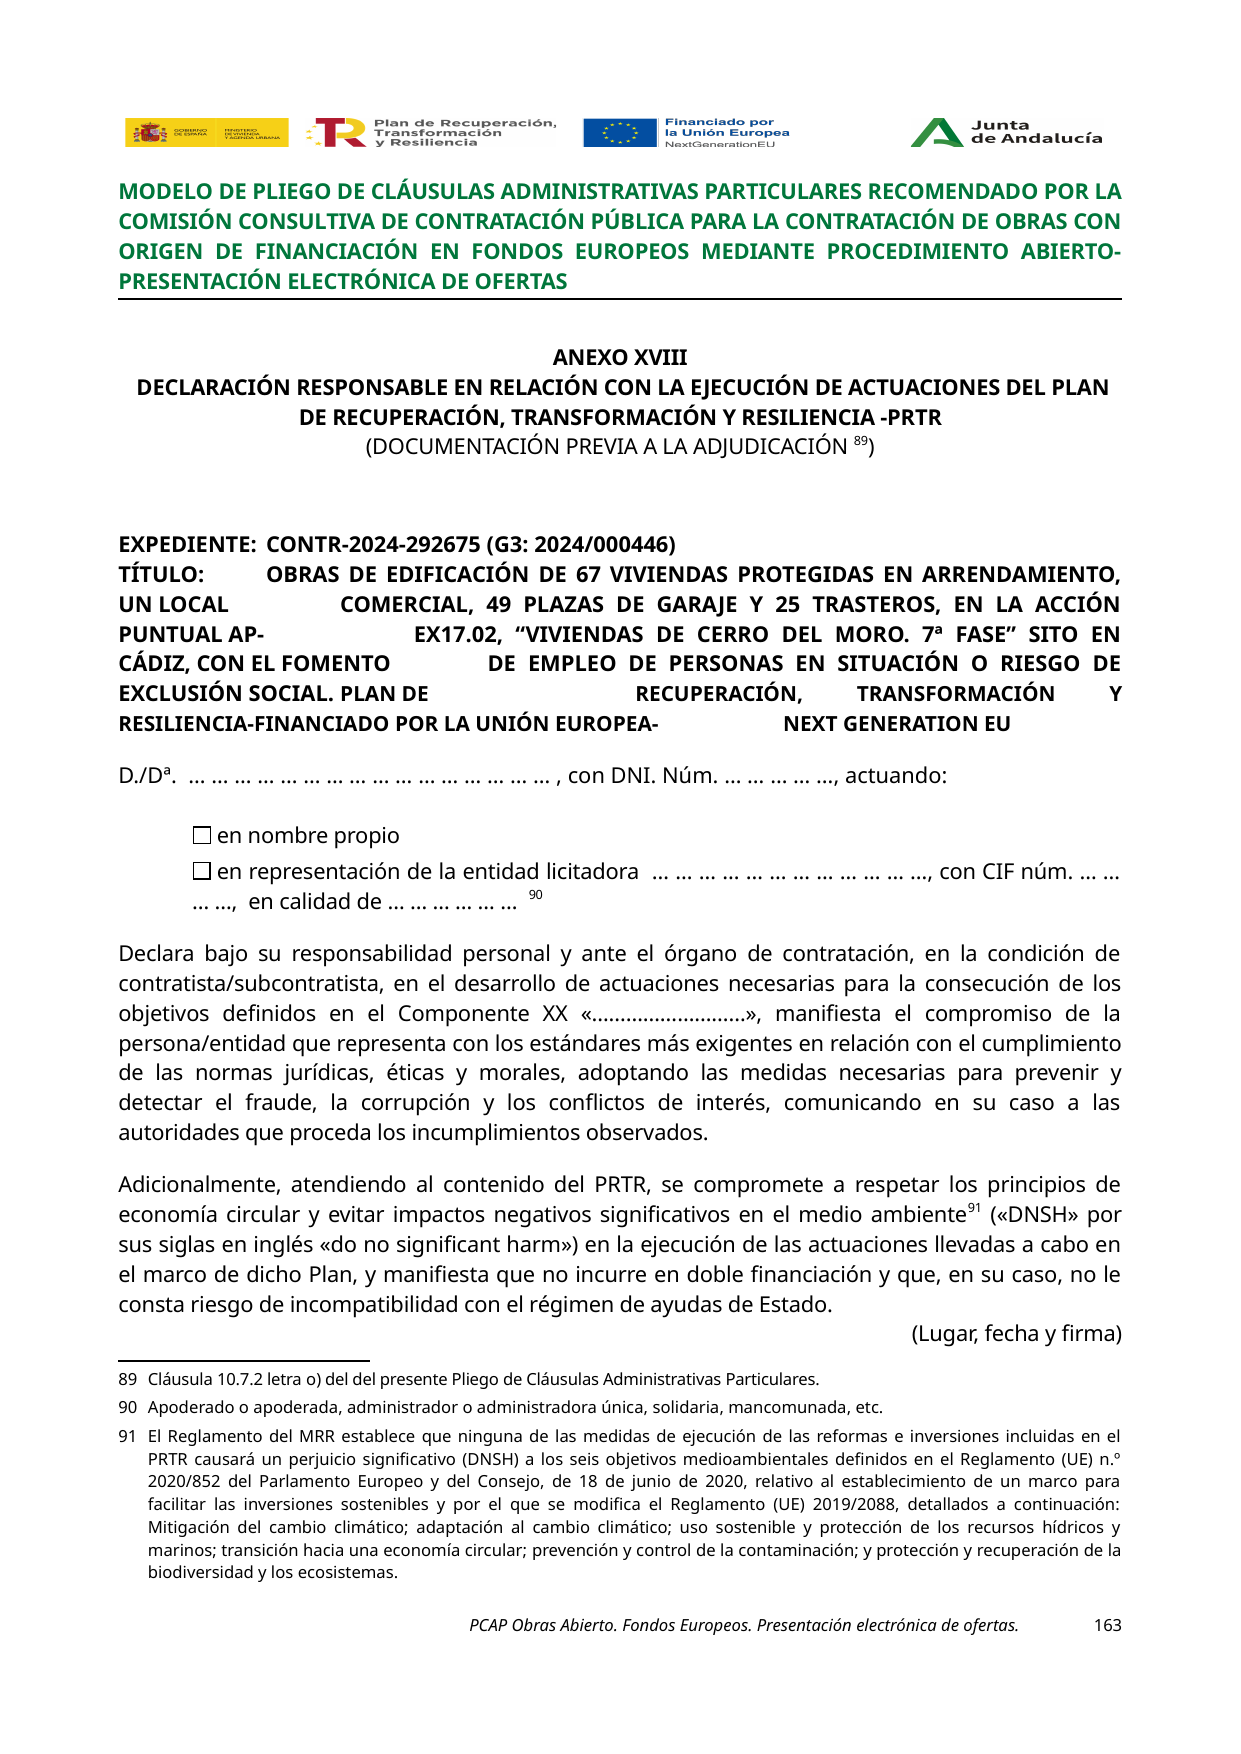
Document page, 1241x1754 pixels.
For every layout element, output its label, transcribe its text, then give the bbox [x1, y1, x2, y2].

text Declara bajo su responsabilidad personal y ante el órgano de contratación, en la condición de contratista/subcontratista, en el desarrollo de actuaciones necesarias para la consecución de los objetivos definidos en el Componente XX «………………………», manifiesta el compromiso de la persona/entidad que representa con los estándares más exigentes en relación con el cumplimiento de las normas jurídicas, éticas y morales, adoptando las medidas necesarias para prevenir y detectar el fraude, la corrupción y los conflictos de interés, comunicando en su caso a las autoridades que proceda los incumplimientos observados. [118, 938, 1122, 1147]
text en nombre propio [192, 820, 1122, 850]
text ANEXO XVIII [118, 342, 1122, 372]
text EXPEDIENTE: CONTR-2024-292675 (G3: 2024/000446) [118, 529, 1122, 559]
picture [582, 118, 793, 147]
text Adicionalmente, atendiendo al contenido del PRTR, se compromete a respetar los principios de economía circular y evitar impactos negativos significativos en el medio ambiente («DNSH» por sus siglas en inglés «do no significant harm») en la ejecución de las actuaciones llevadas a cabo en el marco de dicho Plan, y manifiesta que no incurre en doble financiación y que, en su caso, no le consta riesgo de incompatibilidad con el régimen de ayudas de Estado. [118, 1169, 1122, 1318]
picture [910, 118, 1104, 147]
text D./Dª. … … … … … … … … … … … … … … … … , con DNI. Núm. … … … … …, actuando: [118, 761, 1122, 790]
text (Lugar, fecha y firma) [118, 1318, 1122, 1348]
picture [305, 118, 557, 147]
text DECLARACIÓN RESPONSABLE EN RELACIÓN CON LA EJECUCIÓN DE ACTUACIONES DEL PLAN DE RECUPERACIÓN, TRANSFORMACIÓN Y RESILIENCIA -PRTR [118, 372, 1122, 431]
text Cláusula 10.7.2 letra o) del del presente Pliego de Cláusulas Administrativas Particulares. [118, 1367, 1122, 1390]
text Apoderado o apoderada, administrador o administradora única, solidaria, mancomunada, etc. [118, 1396, 1122, 1419]
text TÍTULO: OBRAS DE EDIFICACIÓN DE 67 VIVIENDAS PROTEGIDAS EN ARRENDAMIENTO, UN LOCAL COMERCIAL, 49 PLAZAS DE GARAJE Y 25 TRASTEROS, EN LA ACCIÓN PUNTUAL AP- EX17.02, “VIVIENDAS DE CERRO DEL MORO. 7ª FASE” SITO EN CÁDIZ, CON EL FOMENTO DE EMPLEO DE PERSONAS EN SITUACIÓN O RIESGO DE EXCLUSIÓN SOCIAL. PLAN DE RECUPERACIÓN, TRANSFORMACIÓN Y RESILIENCIA-FINANCIADO POR LA UNIÓN EUROPEA- NEXT GENERATION EU [118, 559, 1122, 738]
text MODELO DE PLIEGO DE CLÁUSULAS ADMINISTRATIVAS PARTICULARES RECOMENDADO POR LA COMISIÓN CONSULTIVA DE CONTRATACIÓN PÚBLICA PARA LA CONTRATACIÓN DE OBRAS CON ORIGEN DE FINANCIACIÓN EN FONDOS EUROPEOS MEDIANTE PROCEDIMIENTO ABIERTO- PRESENTACIÓN ELECTRÓNICA DE OFERTAS [118, 176, 1122, 298]
text en representación de la entidad licitadora … … … … … … … … … … … …, con CIF núm. … … … …, en calidad de … … … … … … [192, 856, 1122, 916]
picture [125, 118, 289, 147]
text El Reglamento del MRR establece que ninguna de las medidas de ejecución de las reformas e inversiones incluidas en el PRTR causará un perjuicio significativo (DNSH) a los seis objetivos medioambientales definidos en el Reglamento (UE) n.º 2020/852 del Parlamento Europeo y del Consejo, de 18 de junio de 2020, relativo al establecimiento de un marco para facilitar las inversiones sostenibles y por el que se modifica el Reglamento (UE) 2019/2088, detallados a continuación: Mitigación del cambio climático; adaptación al cambio climático; uso sostenible y protección de los recursos hídricos y marinos; transición hacia una economía circular; prevención y control de la contaminación; y protección y recuperación de la biodiversidad y los ecosistemas. [118, 1425, 1122, 1584]
text (DOCUMENTACIÓN PREVIA A LA ADJUDICACIÓN ) [118, 431, 1122, 461]
